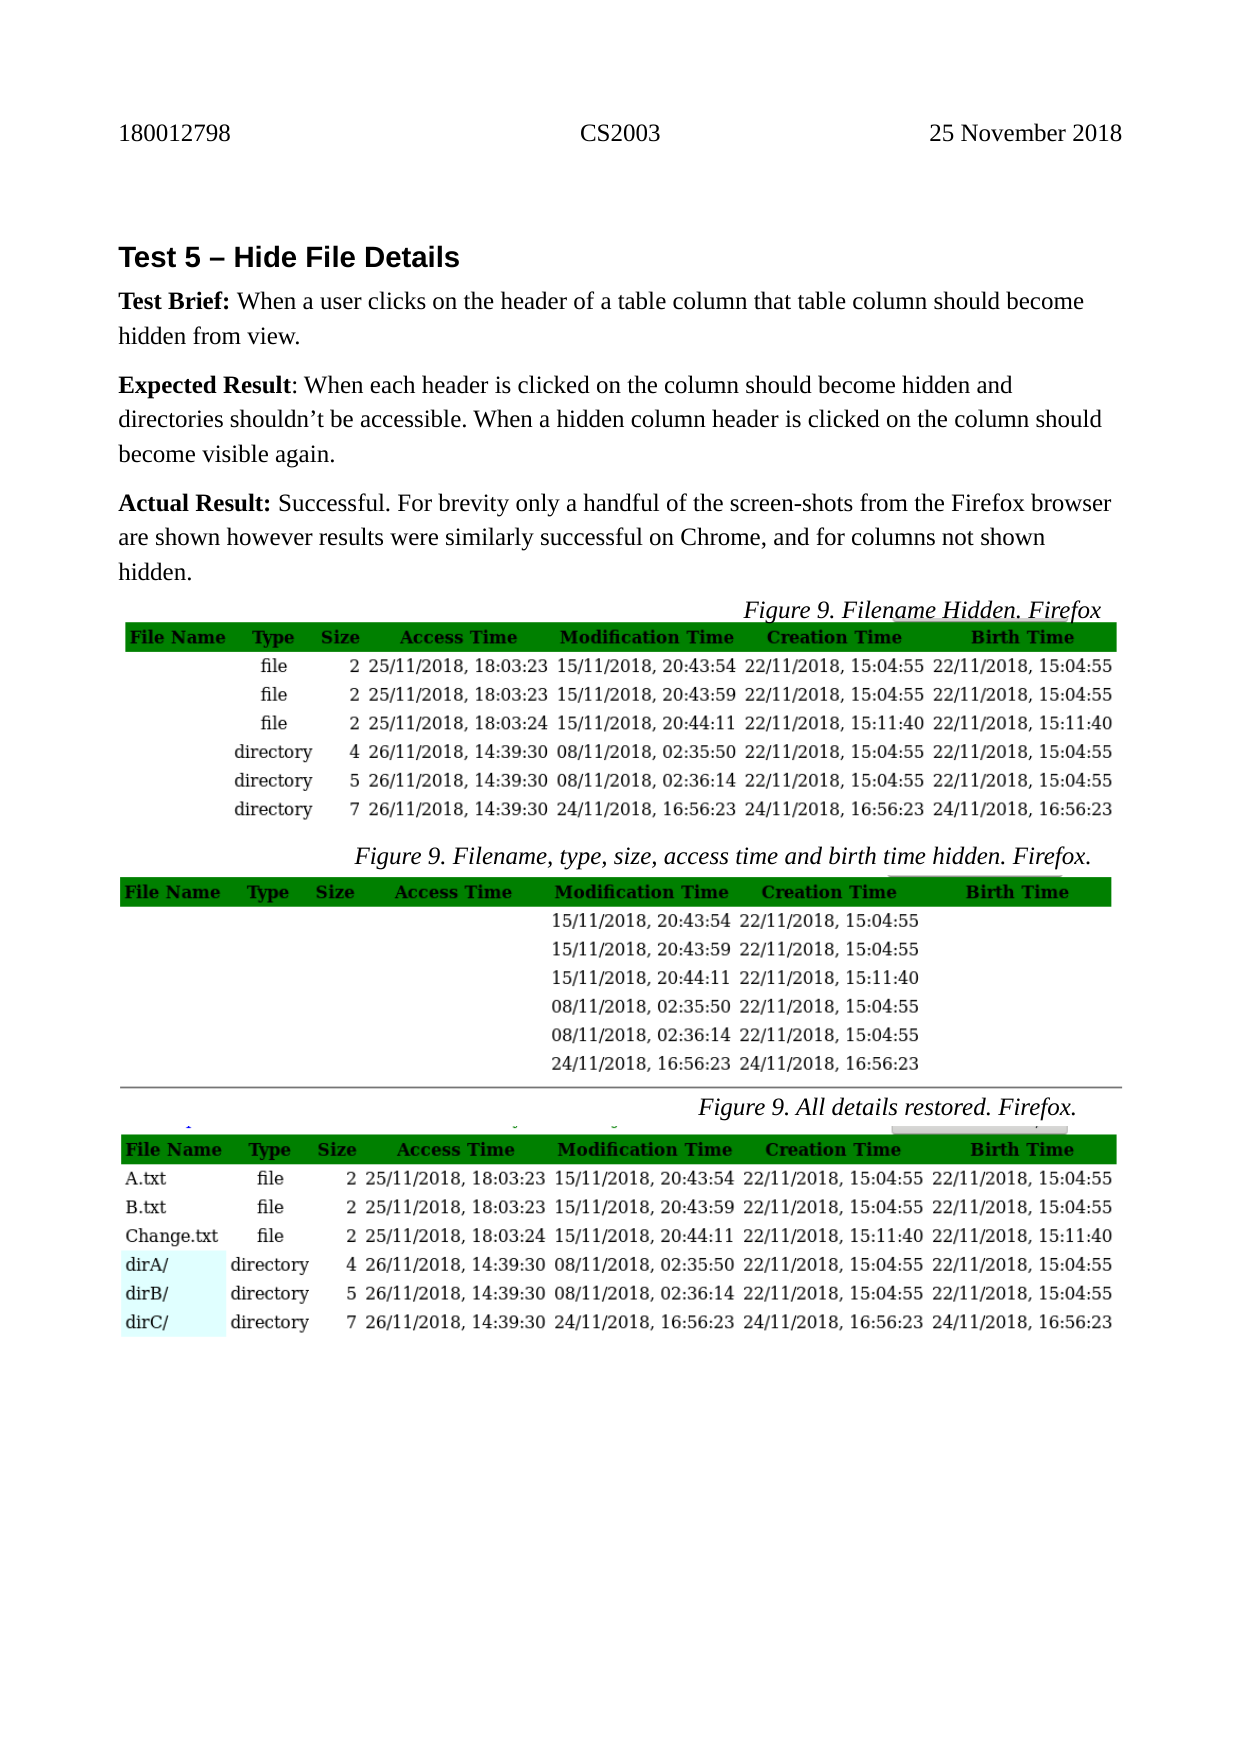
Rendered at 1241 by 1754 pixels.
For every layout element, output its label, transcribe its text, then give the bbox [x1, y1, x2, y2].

picture [118, 1126, 1123, 1340]
subtitle Test 5 – Hide File Details [118, 240, 1122, 274]
picture [118, 875, 1123, 1092]
text Test Brief: When a user clicks on the header of a table column that table column should become hidden from view. [118, 286, 1122, 349]
picture [118, 618, 1123, 828]
text Actual Result: Successful. For brevity only a handful of the screen-shots from the Firefox browser are shown however results were similarly successful on Chrome, and for columns not shown hidden. [118, 488, 1122, 586]
text Expected Result: When each header is clicked on the column should become hidden and directories shouldn’t be accessible. When a hidden column header is clicked on the column should become visible again. [118, 370, 1122, 467]
